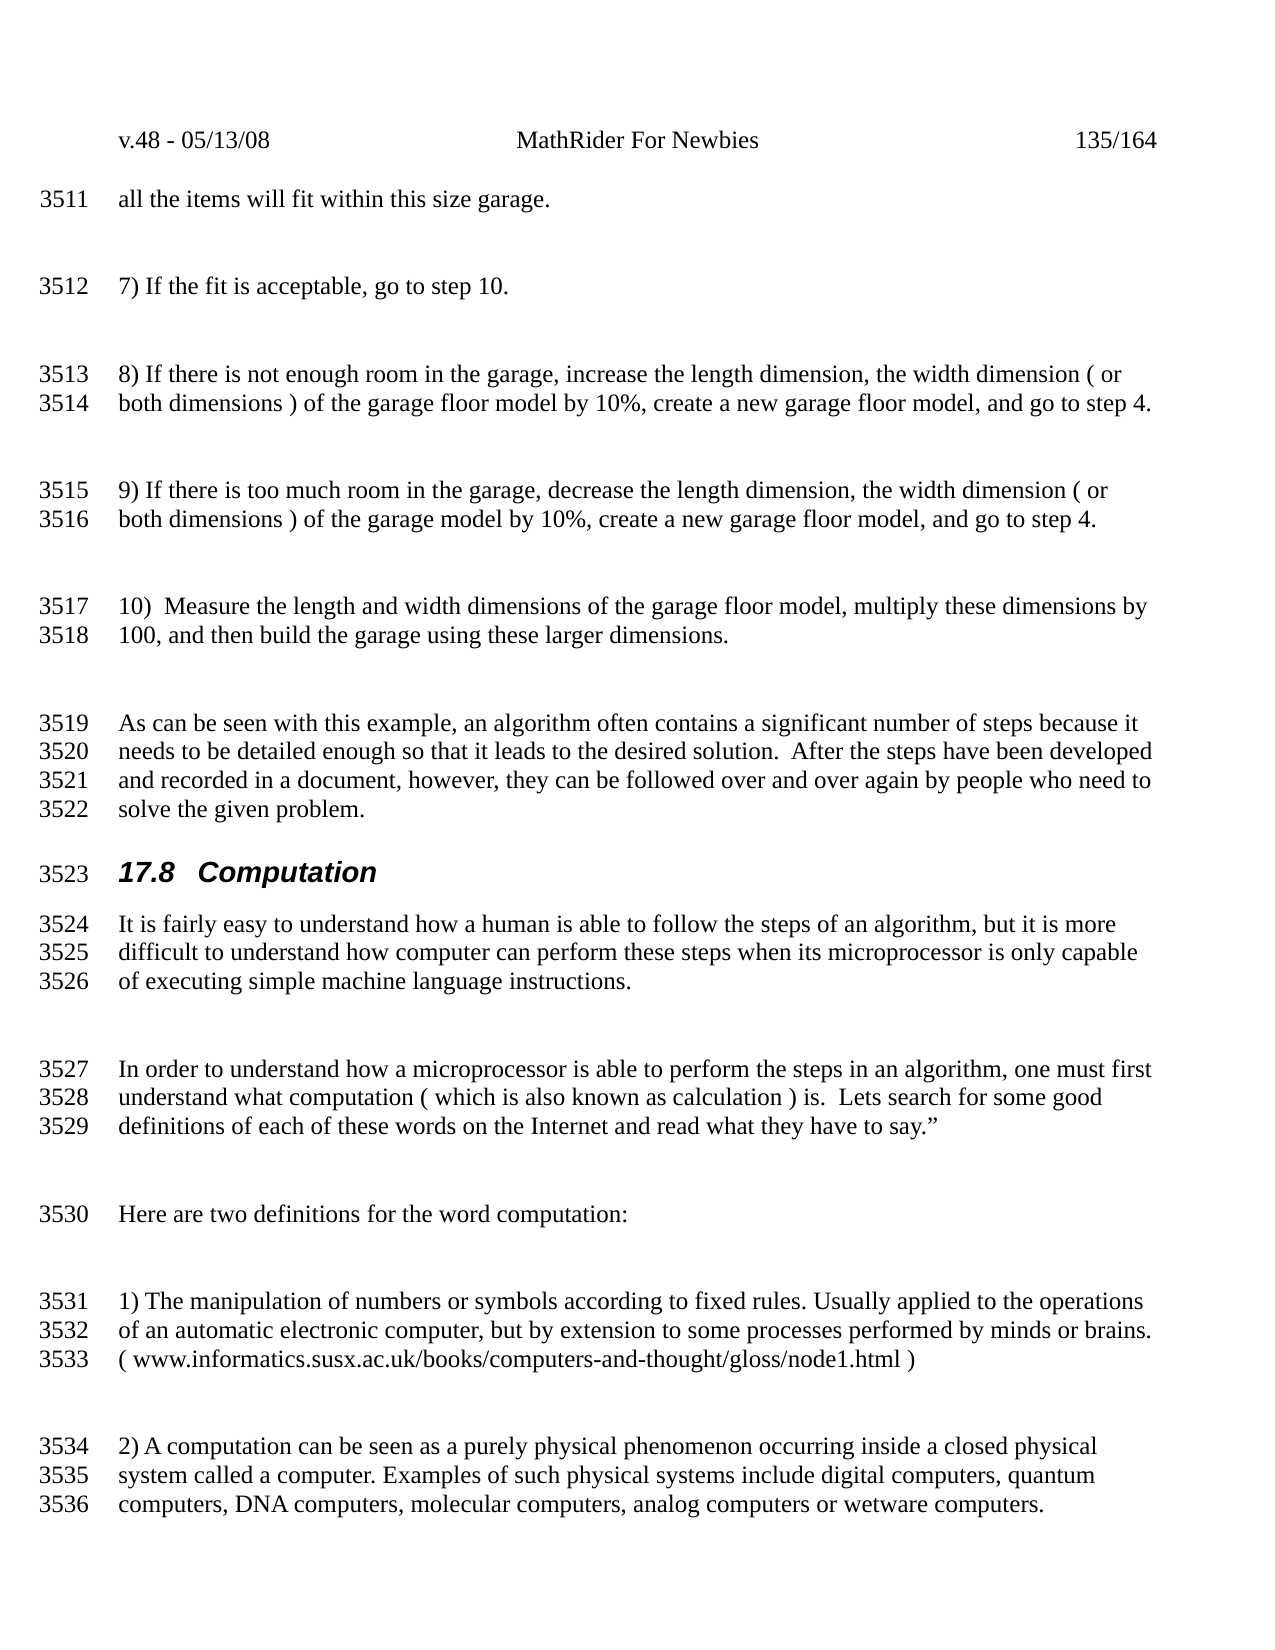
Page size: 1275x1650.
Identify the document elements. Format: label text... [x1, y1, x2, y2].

subtitle Computation [118, 855, 1157, 889]
text 8) If there is not enough room in the garage, increase the length dimension, the width dimension ( or both dimensions ) of the garage floor model by 10%, create a new garage floor model, and go to step 4. [118, 359, 1157, 416]
text As can be seen with this example, an algorithm often contains a significant number of steps because it needs to be detailed enough so that it leads to the desired solution. After the steps have been developed and recorded in a document, however, they can be followed over and over again by people who need to solve the given problem. [118, 708, 1157, 823]
text 2) A computation can be seen as a purely physical phenomenon occurring inside a closed physical system called a computer. Examples of such physical systems include digital computers, quantum computers, DNA computers, molecular computers, analog computers or wetware computers. [118, 1431, 1157, 1517]
text Here are two definitions for the word computation: [118, 1199, 1157, 1227]
text 7) If the fit is acceptable, go to step 10. [118, 271, 1157, 300]
text all the items will fit within this size garage. [118, 184, 1157, 213]
text It is fairly easy to understand how a human is able to follow the steps of an algorithm, but it is more difficult to understand how computer can perform these steps when its microprocessor is only capable of executing simple machine language instructions. [118, 909, 1157, 995]
text 10) Measure the length and width dimensions of the garage floor model, multiply these dimensions by 100, and then build the garage using these larger dimensions. [118, 591, 1157, 649]
text In order to understand how a microprocessor is able to perform the steps in an algorithm, one must first understand what computation ( which is also known as calculation ) is. Lets search for some good definitions of each of these words on the Internet and read what they have to say.” [118, 1054, 1157, 1140]
text 9) If there is too much room in the garage, decrease the length dimension, the width dimension ( or both dimensions ) of the garage model by 10%, create a new garage floor model, and go to step 4. [118, 475, 1157, 533]
text 1) The manipulation of numbers or symbols according to fixed rules. Usually applied to the operations of an automatic electronic computer, but by extension to some processes performed by minds or brains. ( www.informatics.susx.ac.uk/books/computers-and-thought/gloss/node1.html ) [118, 1286, 1157, 1372]
